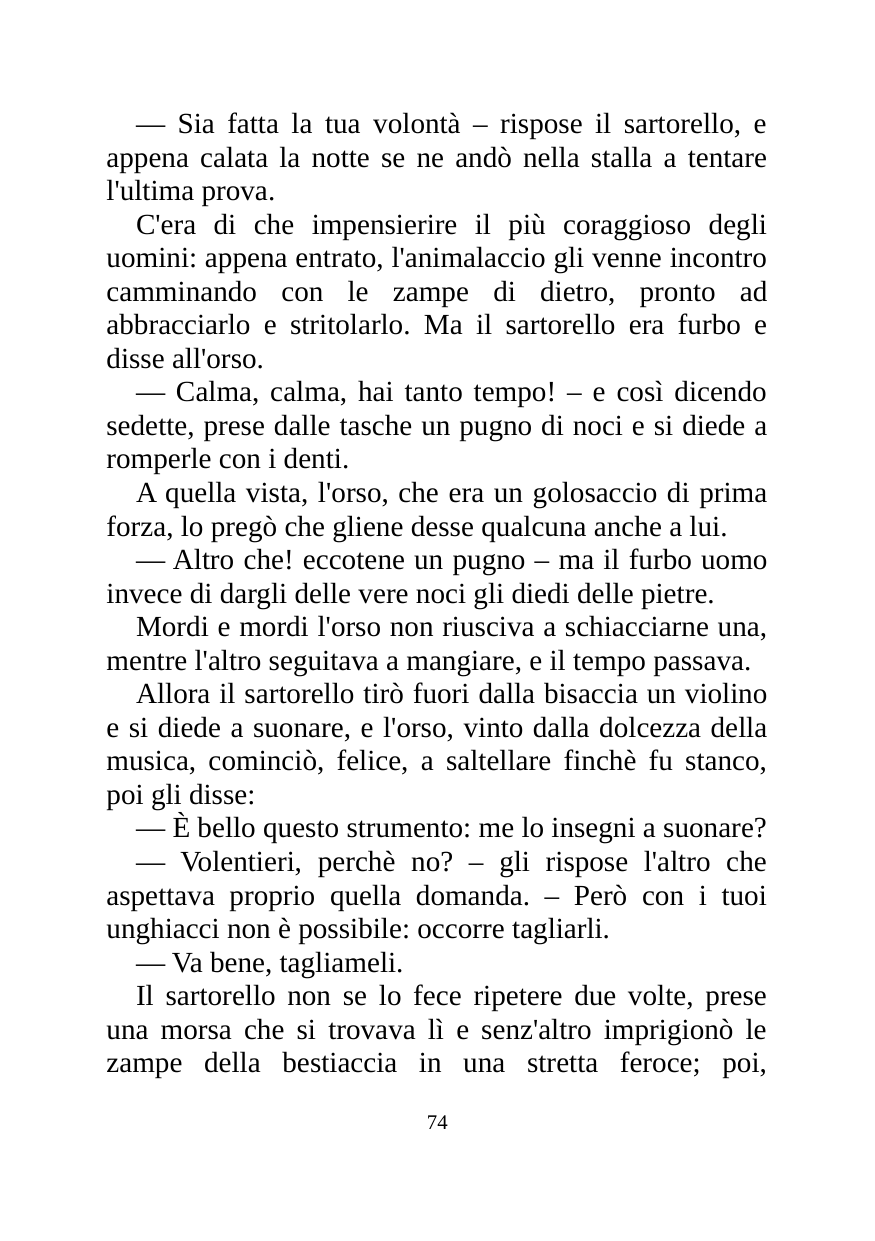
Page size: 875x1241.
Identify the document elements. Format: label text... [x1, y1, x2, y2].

text — Volentieri, perchè no? – gli rispose l'altro che aspettava proprio quella domanda. – Però con i tuoi unghiacci non è possibile: occorre tagliarli. [106, 844, 768, 945]
text — Va bene, tagliameli. [106, 945, 768, 978]
text C'era di che impensierire il più coraggioso degli uomini: appena entrato, l'animalaccio gli venne incontro camminando con le zampe di dietro, pronto ad abbracciarlo e stritolarlo. Ma il sartorello era furbo e disse all'orso. [106, 207, 768, 374]
text Il sartorello non se lo fece ripetere due volte, prese una morsa che si trovava lì e senz'altro imprigionò le zampe della bestiaccia in una stretta feroce; poi, [106, 978, 768, 1079]
text — Sia fatta la tua volontà – rispose il sartorello, e appena calata la notte se ne andò nella stalla a tentare l'ultima prova. [106, 106, 768, 207]
text — Altro che! eccotene un pugno – ma il furbo uomo invece di dargli delle vere noci gli diedi delle pietre. [106, 542, 768, 609]
text A quella vista, l'orso, che era un golosaccio di prima forza, lo pregò che gliene desse qualcuna anche a lui. [106, 475, 768, 542]
text Mordi e mordi l'orso non riusciva a schiacciarne una, mentre l'altro seguitava a mangiare, e il tempo passava. [106, 609, 768, 676]
text — Calma, calma, hai tanto tempo! – e così dicendo sedette, prese dalle tasche un pugno di noci e si diede a romperle con i denti. [106, 374, 768, 475]
text Allora il sartorello tirò fuori dalla bisaccia un violino e si diede a suonare, e l'orso, vinto dalla dolcezza della musica, cominciò, felice, a saltellare finchè fu stanco, poi gli disse: [106, 676, 768, 811]
text — È bello questo strumento: me lo insegni a suonare? [106, 811, 768, 844]
